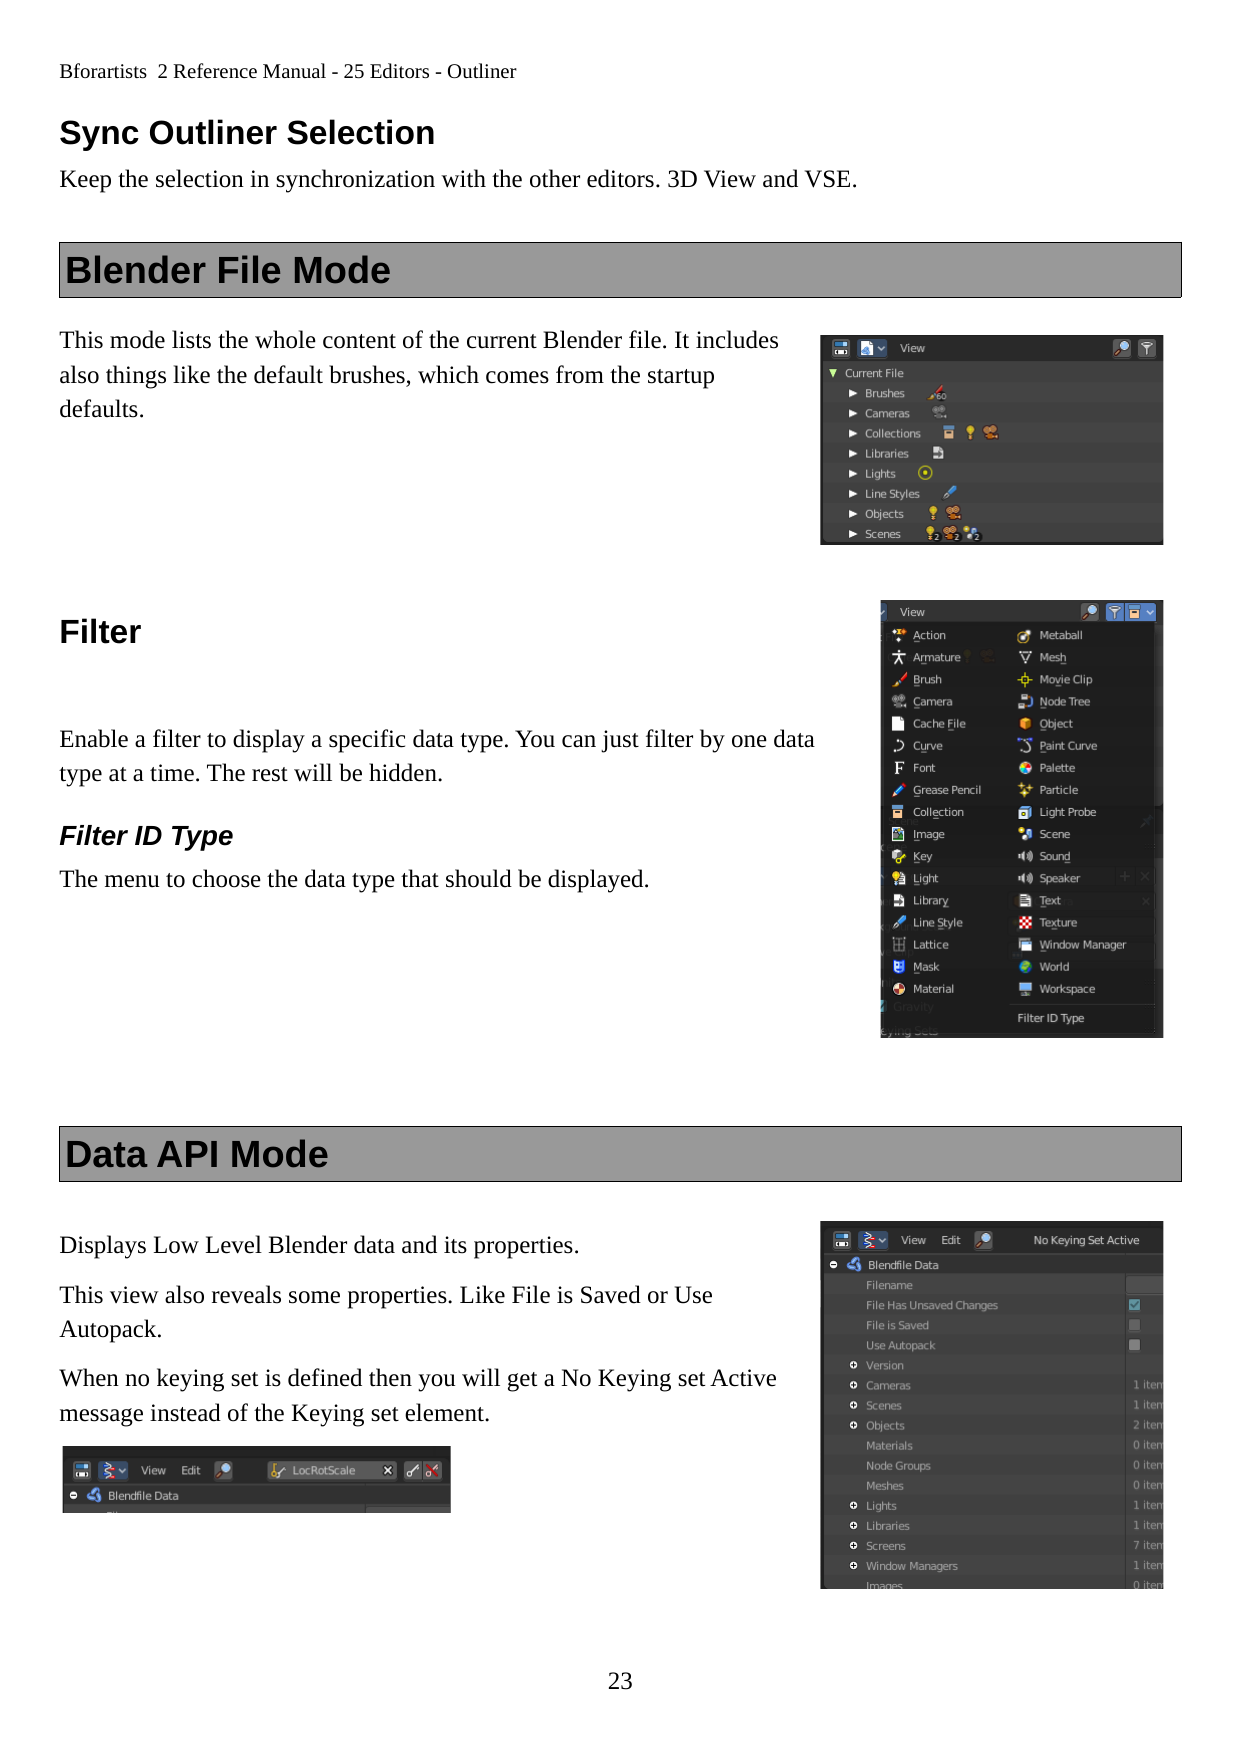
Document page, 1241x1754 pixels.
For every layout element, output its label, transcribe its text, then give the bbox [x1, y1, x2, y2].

subtitle Filter ID Type [59, 820, 880, 852]
text This view also reveals some properties. Like File is Saved or Use Autopack. [59, 1280, 820, 1343]
table_header Blender File Mode [60, 243, 1181, 297]
text When no keying set is defined then you will get a No Keying set Active message instead of the Keying set element. [59, 1363, 820, 1426]
picture [820, 1221, 1164, 1589]
picture [880, 600, 1164, 1038]
table_header Data API Mode [60, 1127, 1181, 1181]
picture [820, 335, 1164, 545]
text This mode lists the whole content of the current Blender file. It includes also things like the default brushes, which comes from the startup defaults. [59, 326, 1181, 423]
subtitle [1164, 612, 1181, 650]
text Keep the selection in synchronization with the other editors. 3D View and VSE. [59, 164, 1181, 192]
text The menu to choose the data type that should be displayed. [59, 864, 880, 893]
subtitle [1164, 820, 1181, 852]
text Enable a filter to display a specific data type. You can just filter by one data type at a time. The rest will be hidden. [59, 724, 880, 787]
text Displays Low Level Blender data and its properties. [59, 1231, 820, 1259]
picture [62, 1446, 451, 1513]
subtitle Filter [59, 612, 880, 650]
subtitle Sync Outliner Selection [59, 113, 1181, 151]
